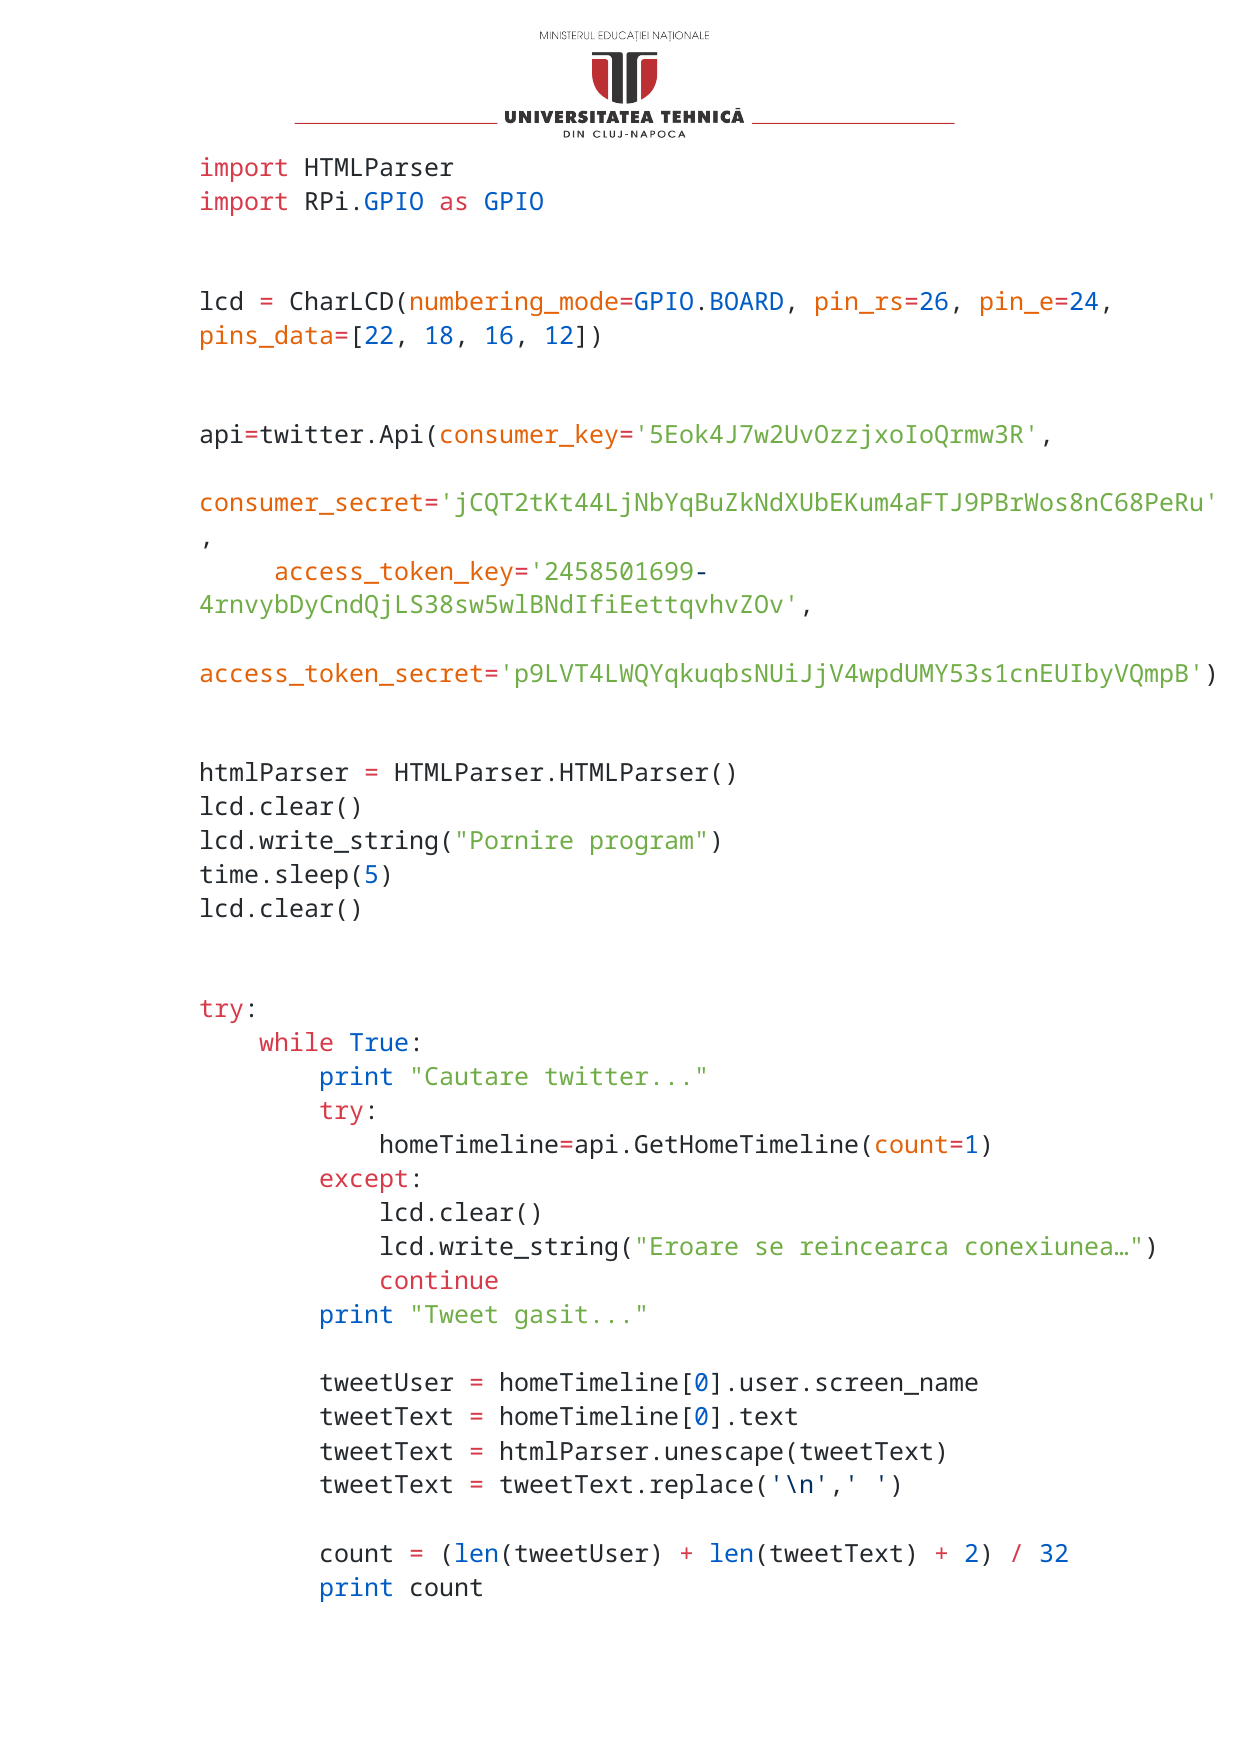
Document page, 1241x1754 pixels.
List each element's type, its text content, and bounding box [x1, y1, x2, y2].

table_cell print count [183, 1569, 1238, 1603]
table_cell [183, 1501, 1238, 1535]
table_cell [150, 1467, 183, 1501]
table_cell [150, 218, 183, 283]
table_cell print "Tweet gasit..." [183, 1297, 1238, 1331]
table_cell import HTMLParser [183, 150, 1238, 184]
table_cell tweetUser = homeTimeline[0].user.screen_name [183, 1365, 1238, 1399]
table_cell [150, 1569, 183, 1603]
table_cell [150, 1501, 183, 1535]
table_cell [150, 1059, 183, 1092]
table_cell [150, 1093, 183, 1127]
table_cell [150, 284, 183, 352]
table_cell time.sleep(5) [183, 857, 1238, 891]
table_cell continue [183, 1263, 1238, 1297]
table_cell [150, 1195, 183, 1229]
table_cell [150, 1161, 183, 1195]
table_cell [150, 1024, 183, 1058]
table_cell [183, 925, 1238, 990]
table_cell [150, 789, 183, 823]
table_cell [150, 891, 183, 925]
table_cell tweetText = homeTimeline[0].text [183, 1399, 1238, 1433]
table_cell homeTimeline=api.GetHomeTimeline(count=1) [183, 1127, 1238, 1161]
table_cell [150, 553, 183, 621]
table_cell while True: [183, 1024, 1238, 1058]
table_cell try: [183, 1093, 1238, 1127]
table_cell [150, 1127, 183, 1161]
table_cell [150, 184, 183, 218]
table_cell [150, 1229, 183, 1263]
table_cell [183, 689, 1238, 755]
table_cell except: [183, 1161, 1238, 1195]
table_cell [150, 1433, 183, 1467]
table_cell [150, 857, 183, 891]
table_cell [183, 218, 1238, 283]
table_cell [183, 1331, 1238, 1365]
table_cell consumer_secret='jCQT2tKt44LjNbYqBuZkNdXUbEKum4aFTJ9PBrWos8nC68PeRu', [183, 451, 1238, 553]
table_cell [150, 451, 183, 553]
table_cell [150, 1331, 183, 1365]
table_cell [150, 823, 183, 857]
table_cell access_token_key='2458501699-4rnvybDyCndQjLS38sw5wlBNdIfiEettqvhvZOv', [183, 553, 1238, 621]
table_cell access_token_secret='p9LVT4LWQYqkuqbsNUiJjV4wpdUMY53s1cnEUIbyVQmpB') [183, 621, 1238, 689]
table_cell lcd.clear() [183, 891, 1238, 925]
table_cell tweetText = tweetText.replace('\n',' ') [183, 1467, 1238, 1501]
table_cell [150, 621, 183, 689]
table_cell lcd = CharLCD(numbering_mode=GPIO.BOARD, pin_rs=26, pin_e=24, pins_data=[22, 18, 16, 12]) [183, 284, 1238, 352]
table_cell [150, 1263, 183, 1297]
table_cell try: [183, 990, 1238, 1024]
table_cell lcd.write_string("Eroare se reincearca conexiunea…") [183, 1229, 1238, 1263]
table_cell api=twitter.Api(consumer_key='5Eok4J7w2UvOzzjxoIoQrmw3R', [183, 417, 1238, 451]
table_cell [183, 352, 1238, 417]
table_cell import RPi.GPIO as GPIO [183, 184, 1238, 218]
table_cell lcd.clear() [183, 789, 1238, 823]
table_cell print "Cautare twitter..." [183, 1059, 1238, 1092]
table_cell [150, 925, 183, 990]
table_cell lcd.clear() [183, 1195, 1238, 1229]
table_cell lcd.write_string("Pornire program") [183, 823, 1238, 857]
table_cell [150, 1365, 183, 1399]
table_cell [150, 1399, 183, 1433]
table_cell [150, 990, 183, 1024]
table_cell [150, 1297, 183, 1331]
table_cell [150, 755, 183, 789]
table_cell [150, 689, 183, 755]
table_cell [150, 417, 183, 451]
table_cell [150, 150, 183, 184]
table_cell tweetText = htmlParser.unescape(tweetText) [183, 1433, 1238, 1467]
table_cell [150, 352, 183, 417]
table_cell htmlParser = HTMLParser.HTMLParser() [183, 755, 1238, 789]
table_cell count = (len(tweetUser) + len(tweetText) + 2) / 32 [183, 1535, 1238, 1569]
table_cell [150, 1535, 183, 1569]
